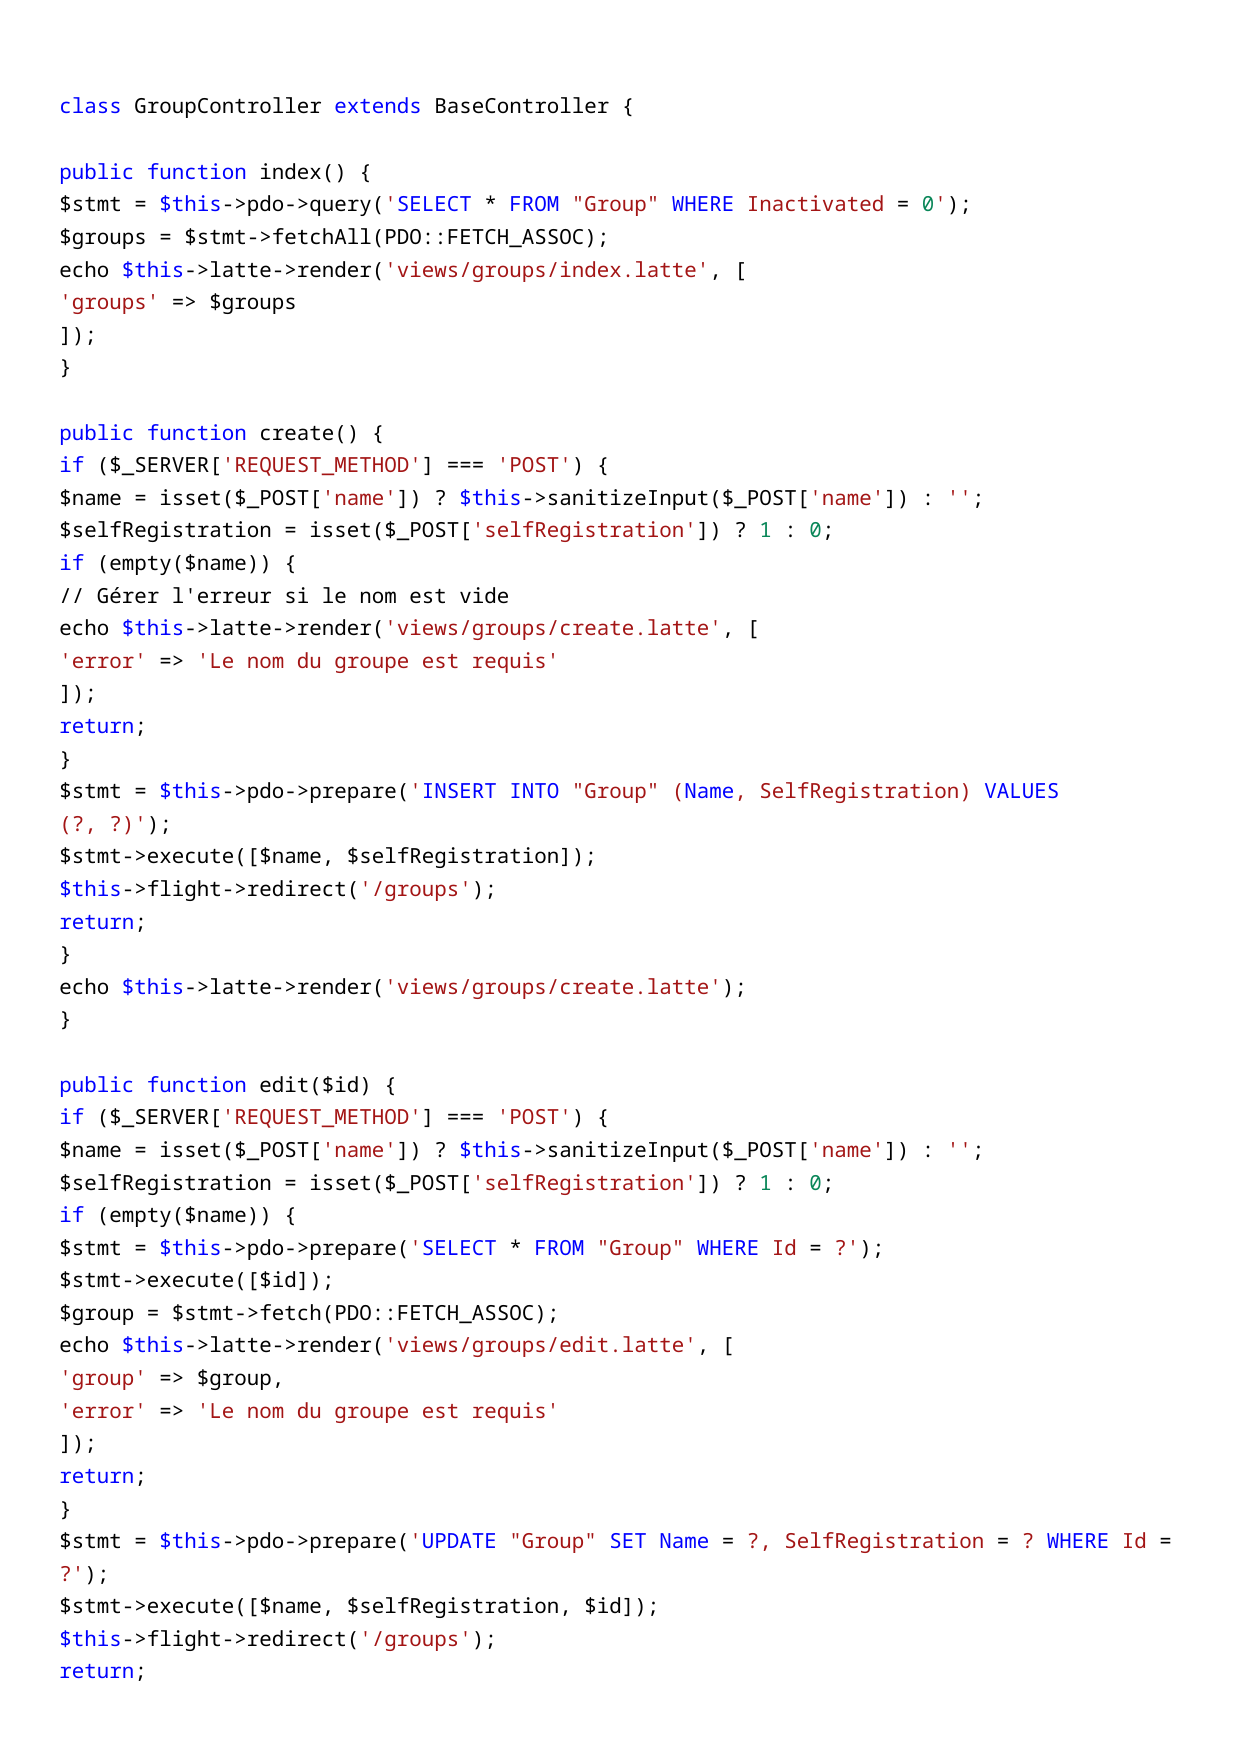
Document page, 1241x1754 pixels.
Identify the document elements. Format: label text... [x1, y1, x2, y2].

text public function index() { [59, 157, 1181, 185]
text $stmt = $this->pdo->prepare('INSERT INTO "Group" (Name, SelfRegistration) VALUES (?, ?)'); [59, 776, 1181, 837]
text // Gérer l'erreur si le nom est vide [59, 581, 1181, 609]
text ]); [59, 320, 1181, 348]
text return; [59, 1461, 1181, 1489]
text $name = isset($_POST['name']) ? $this->sanitizeInput($_POST['name']) : ''; [59, 1135, 1181, 1163]
text $stmt = $this->pdo->prepare('SELECT * FROM "Group" WHERE Id = ?'); [59, 1233, 1181, 1261]
text $stmt->execute([$name, $selfRegistration]); [59, 842, 1181, 870]
text public function create() { [59, 418, 1181, 446]
text 'error' => 'Le nom du groupe est requis' [59, 1396, 1181, 1424]
text if (empty($name)) { [59, 548, 1181, 577]
text } [59, 1004, 1181, 1033]
text ]); [59, 678, 1181, 707]
text class GroupController extends BaseController { [59, 92, 1181, 120]
text } [59, 939, 1181, 968]
text return; [59, 711, 1181, 739]
text if ($_SERVER['REQUEST_METHOD'] === 'POST') { [59, 450, 1181, 479]
text $stmt->execute([$name, $selfRegistration, $id]); [59, 1591, 1181, 1620]
text } [59, 352, 1181, 381]
text return; [59, 1657, 1181, 1685]
text 'error' => 'Le nom du groupe est requis' [59, 646, 1181, 674]
text echo $this->latte->render('views/groups/create.latte', [ [59, 613, 1181, 642]
text 'group' => $group, [59, 1363, 1181, 1392]
text } [59, 1494, 1181, 1522]
text $selfRegistration = isset($_POST['selfRegistration']) ? 1 : 0; [59, 516, 1181, 544]
text if (empty($name)) { [59, 1200, 1181, 1229]
text echo $this->latte->render('views/groups/edit.latte', [ [59, 1331, 1181, 1359]
text $stmt = $this->pdo->prepare('UPDATE "Group" SET Name = ?, SelfRegistration = ? WHERE Id = ?'); [59, 1526, 1181, 1587]
text $selfRegistration = isset($_POST['selfRegistration']) ? 1 : 0; [59, 1168, 1181, 1196]
text echo $this->latte->render('views/groups/create.latte'); [59, 972, 1181, 1000]
text } [59, 744, 1181, 772]
text return; [59, 907, 1181, 935]
text $groups = $stmt->fetchAll(PDO::FETCH_ASSOC); [59, 222, 1181, 251]
text public function edit($id) { [59, 1070, 1181, 1098]
text 'groups' => $groups [59, 287, 1181, 316]
text $stmt->execute([$id]); [59, 1265, 1181, 1294]
text $this->flight->redirect('/groups'); [59, 1624, 1181, 1652]
text echo $this->latte->render('views/groups/index.latte', [ [59, 255, 1181, 283]
text $name = isset($_POST['name']) ? $this->sanitizeInput($_POST['name']) : ''; [59, 483, 1181, 511]
text $this->flight->redirect('/groups'); [59, 874, 1181, 903]
text if ($_SERVER['REQUEST_METHOD'] === 'POST') { [59, 1102, 1181, 1131]
text $group = $stmt->fetch(PDO::FETCH_ASSOC); [59, 1298, 1181, 1326]
text ]); [59, 1428, 1181, 1457]
text $stmt = $this->pdo->query('SELECT * FROM "Group" WHERE Inactivated = 0'); [59, 189, 1181, 218]
